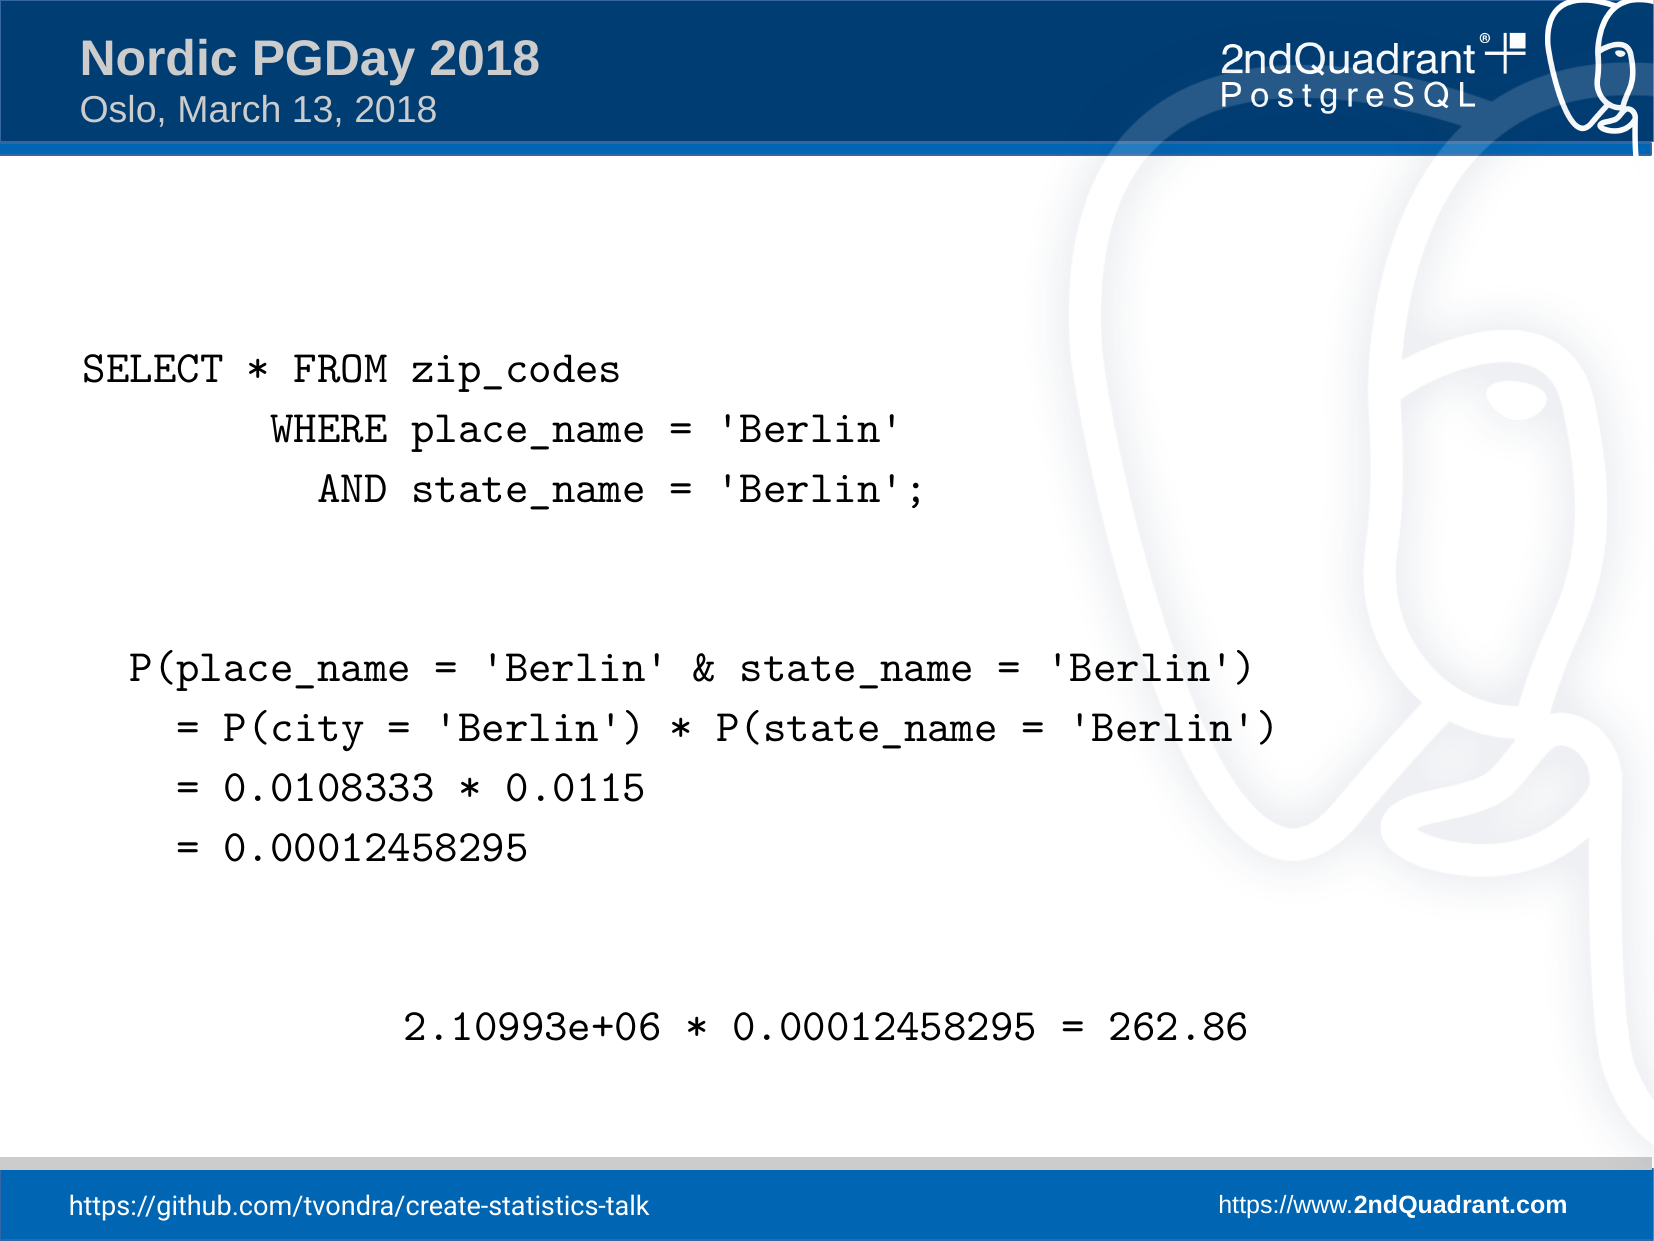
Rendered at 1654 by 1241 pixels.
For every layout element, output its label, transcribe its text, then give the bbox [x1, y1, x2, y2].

picture [632, 0, 1654, 1241]
list SELECT * FROM zip_codes WHERE place_name = 'Berlin' AND state_name = 'Berlin'; P(place_name = 'Berlin' & state_name = 'Berlin') = P(city = 'Berlin') * P(state_name = 'Berlin') = 0.0108333 * 0.0115 = 0.00012458295 2.10993e+06 * 0.00012458295 = 262.86 [82, 337, 1571, 1057]
